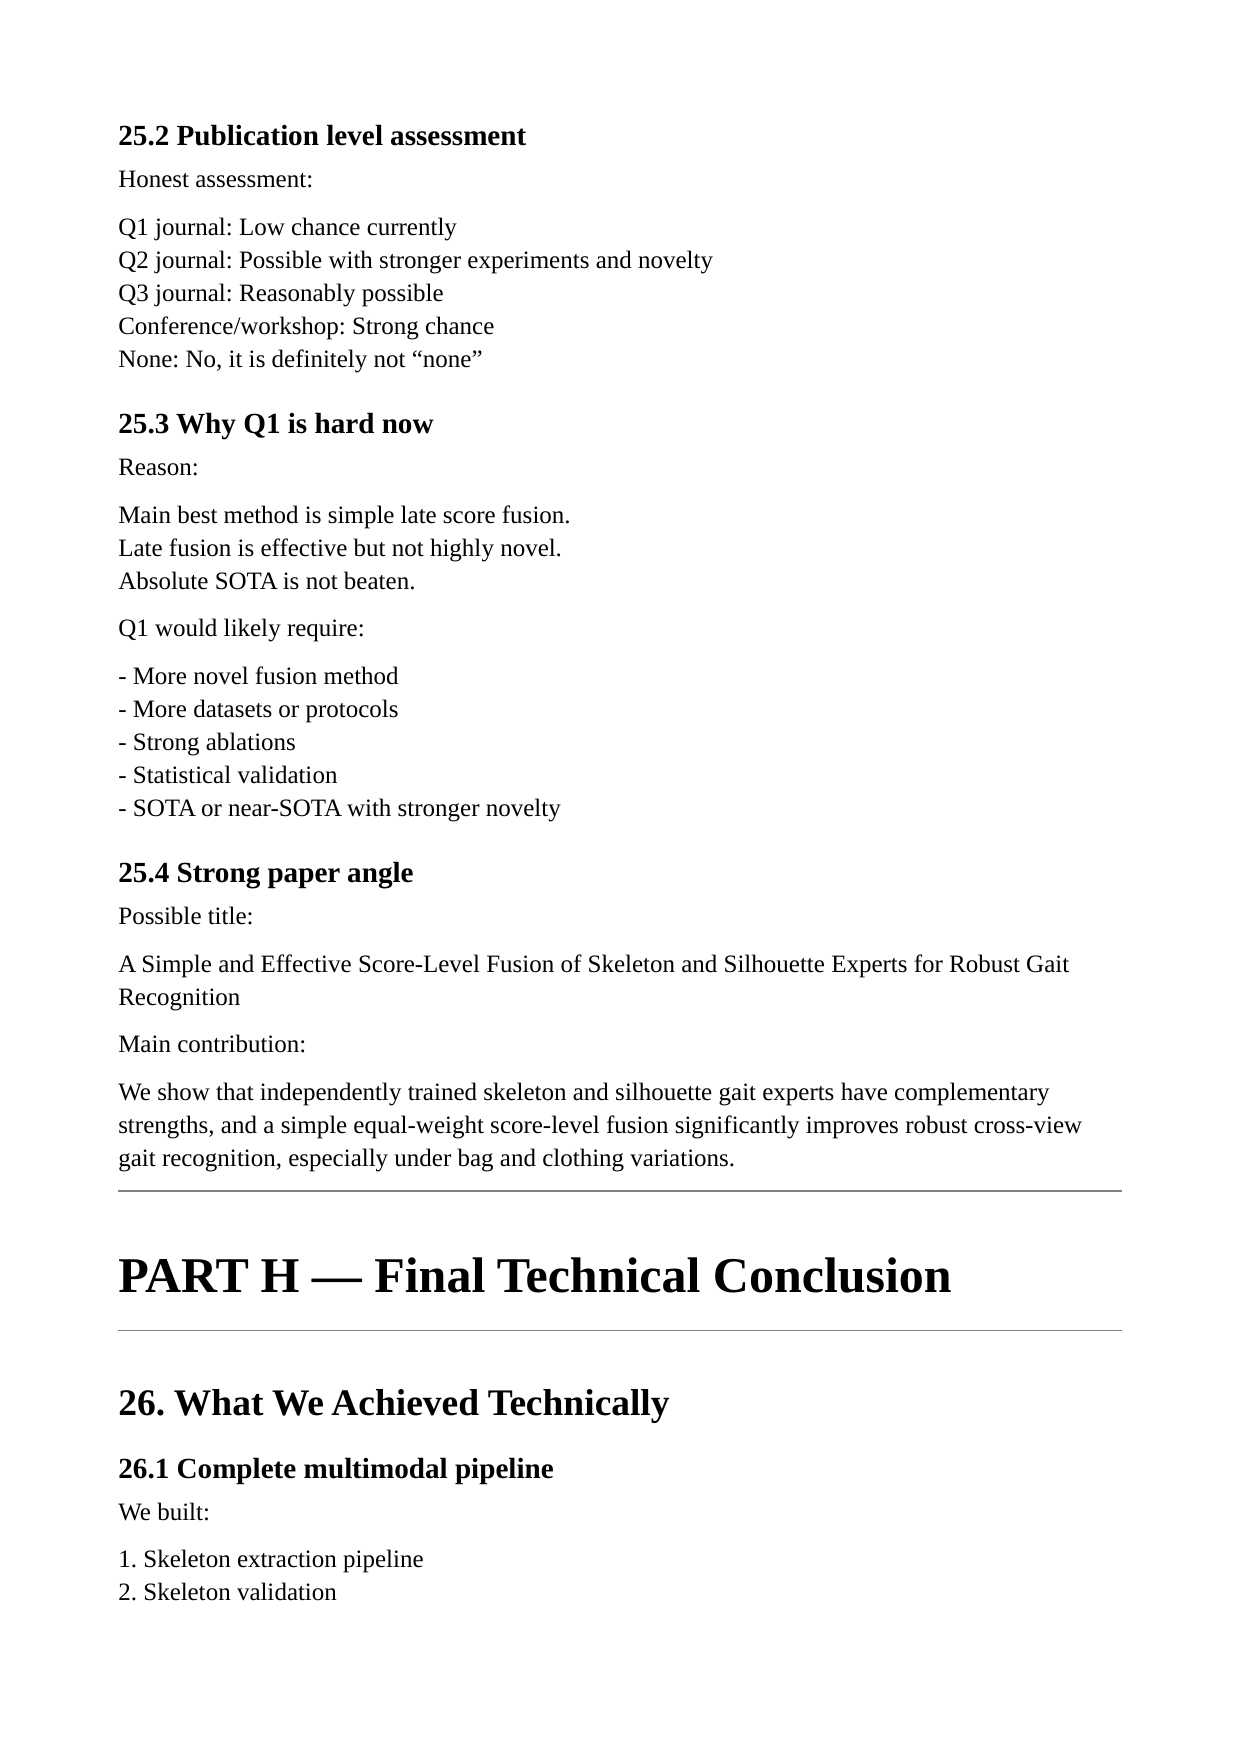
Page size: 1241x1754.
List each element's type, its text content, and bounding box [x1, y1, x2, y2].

text Reason: [118, 452, 1122, 481]
text - More datasets or protocols [118, 694, 1122, 723]
subtitle PART H — Final Technical Conclusion [118, 1245, 1122, 1303]
text None: No, it is definitely not “none” [118, 344, 1122, 373]
text 2. Skeleton validation [118, 1577, 1122, 1606]
subtitle 26.1 Complete multimodal pipeline [118, 1451, 1122, 1484]
text - Strong ablations [118, 727, 1122, 756]
text 1. Skeleton extraction pipeline [118, 1544, 1122, 1573]
text Possible title: [118, 901, 1122, 930]
text Honest assessment: [118, 164, 1122, 193]
text We built: [118, 1497, 1122, 1526]
text Q3 journal: Reasonably possible [118, 278, 1122, 307]
text Q2 journal: Possible with stronger experiments and novelty [118, 245, 1122, 273]
text Absolute SOTA is not beaten. [118, 566, 1122, 594]
text Q1 journal: Low chance currently [118, 212, 1122, 241]
text Conference/workshop: Strong chance [118, 311, 1122, 339]
text - SOTA or near-SOTA with stronger novelty [118, 793, 1122, 822]
text - Statistical validation [118, 760, 1122, 789]
text Main contribution: [118, 1029, 1122, 1058]
subtitle 25.3 Why Q1 is hard now [118, 406, 1122, 439]
text Main best method is simple late score fusion. [118, 500, 1122, 528]
text A Simple and Effective Score-Level Fusion of Skeleton and Silhouette Experts for Robust Gait Recognition [118, 949, 1122, 1011]
subtitle 25.2 Publication level assessment [118, 118, 1122, 152]
text We show that independently trained skeleton and silhouette gait experts have complementary strengths, and a simple equal-weight score-level fusion significantly improves robust cross-view gait recognition, especially under bag and clothing variations. [118, 1077, 1122, 1172]
text Q1 would likely require: [118, 613, 1122, 642]
subtitle 25.4 Strong paper angle [118, 855, 1122, 889]
text - More novel fusion method [118, 661, 1122, 690]
text Late fusion is effective but not highly novel. [118, 533, 1122, 561]
subtitle 26. What We Achieved Technically [118, 1381, 1122, 1424]
